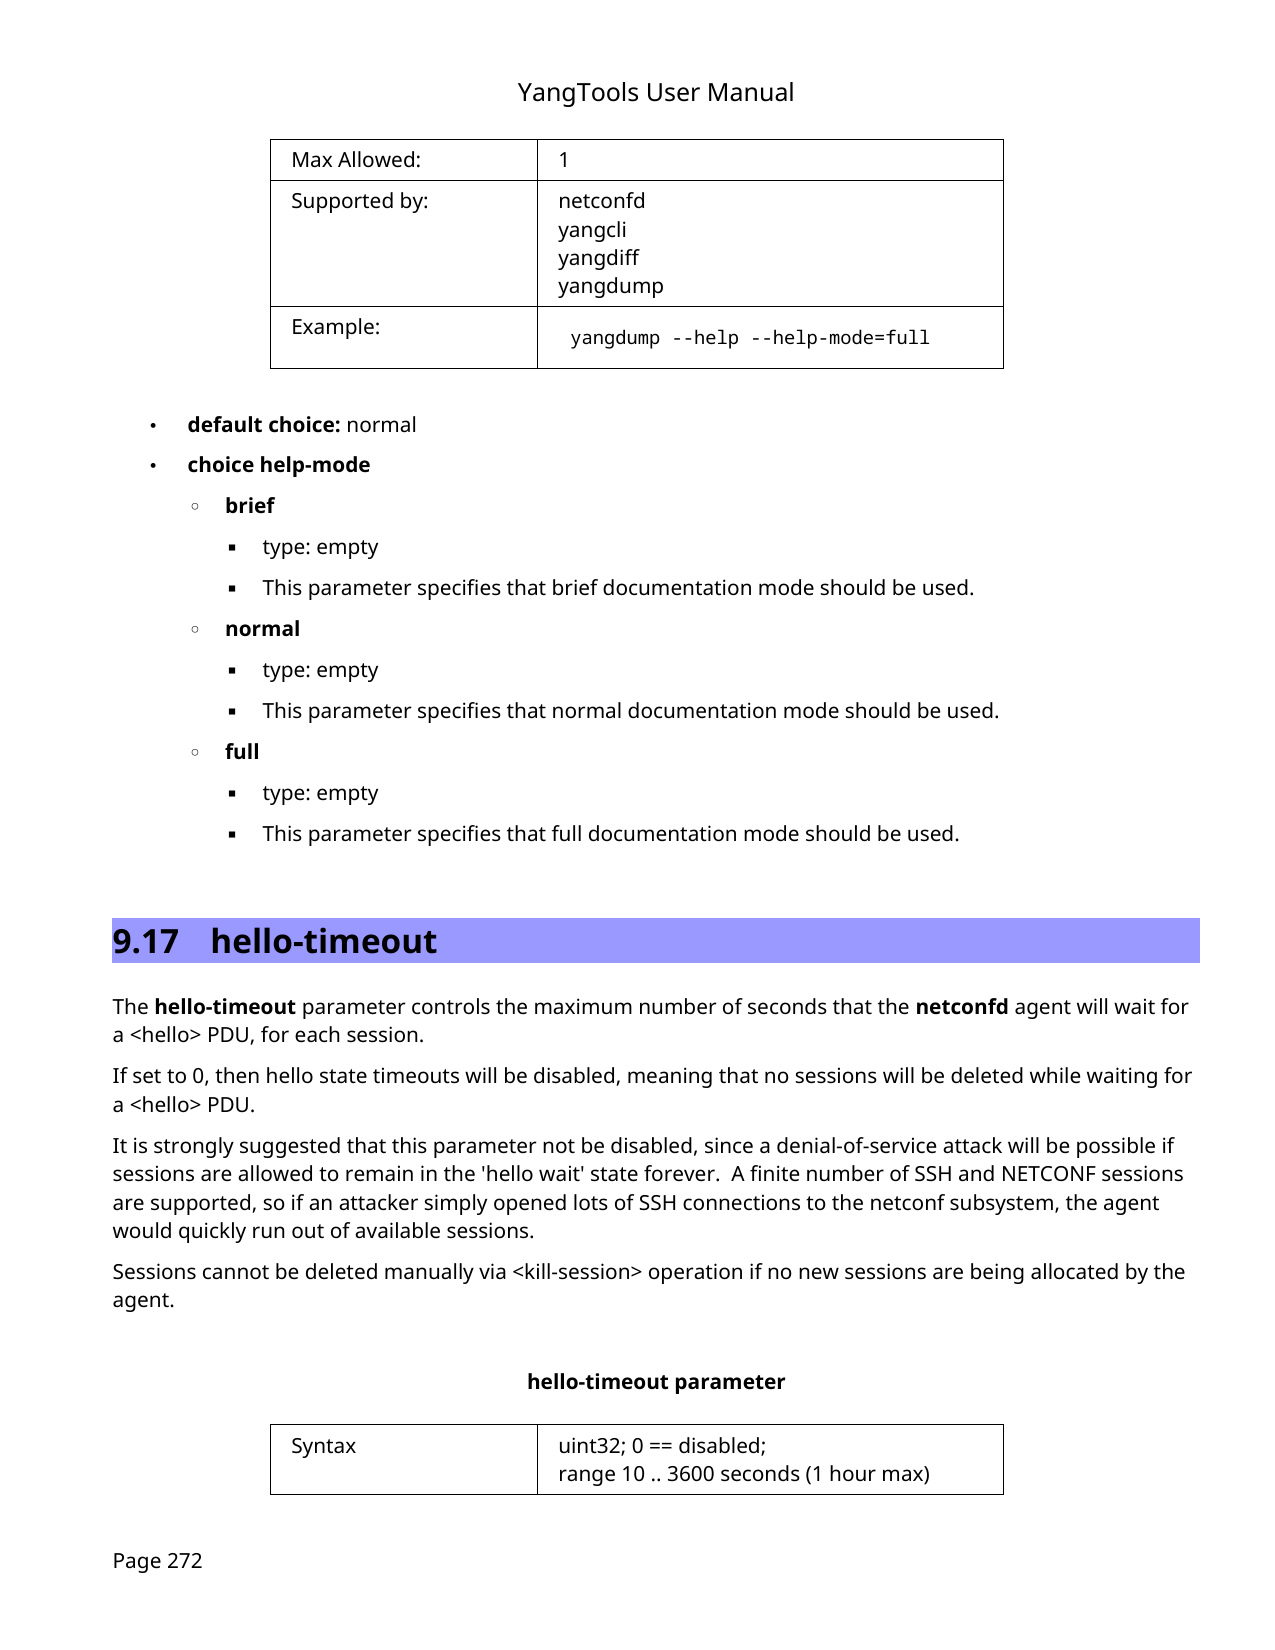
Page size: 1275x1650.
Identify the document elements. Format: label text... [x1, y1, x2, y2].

table_cell 1 [538, 140, 1003, 179]
list full [187, 737, 1200, 766]
subtitle hello-timeout [112, 918, 1200, 963]
table_cell Example: [271, 307, 537, 368]
text Sessions cannot be deleted manually via <kill-session> operation if no new sessions are being allocated by the agent. [112, 1257, 1200, 1314]
list This parameter specifies that full documentation mode should be used. [225, 819, 1200, 847]
list This parameter specifies that normal documentation mode should be used. [225, 696, 1200, 725]
list type: empty [225, 778, 1200, 807]
list This parameter specifies that brief documentation mode should be used. [225, 573, 1200, 602]
subtitle hello-timeout parameter [127, 1367, 1185, 1396]
table_cell Max Allowed: [271, 140, 537, 179]
table_cell Supported by: [271, 181, 537, 306]
list type: empty [225, 532, 1200, 561]
table_header uint32; 0 == disabled; range 10 .. 3600 seconds (1 hour max) [538, 1425, 1003, 1494]
list normal [187, 614, 1200, 643]
table_cell yangdump --help --help-mode=full [538, 307, 1003, 368]
list type: empty [225, 655, 1200, 684]
table_cell netconfd yangcli yangdiff yangdump [538, 181, 1003, 306]
table_header Syntax [271, 1425, 537, 1494]
text It is strongly suggested that this parameter not be disabled, since a denial-of-service attack will be possible if sessions are allowed to remain in the 'hello wait' state forever. A finite number of SSH and NETCONF sessions are supported, so if an attacker simply opened lots of SSH connections to the netconf subsystem, the agent would quickly run out of available sessions. [112, 1131, 1200, 1245]
text The hello-timeout parameter controls the maximum number of seconds that the netconfd agent will wait for a <hello> PDU, for each session. [112, 992, 1200, 1049]
list default choice: normal [150, 410, 1200, 438]
list choice help-mode [150, 451, 1200, 479]
text If set to 0, then hello state timeouts will be disabled, meaning that no sessions will be deleted while waiting for a <hello> PDU. [112, 1062, 1200, 1118]
list brief [187, 492, 1200, 520]
